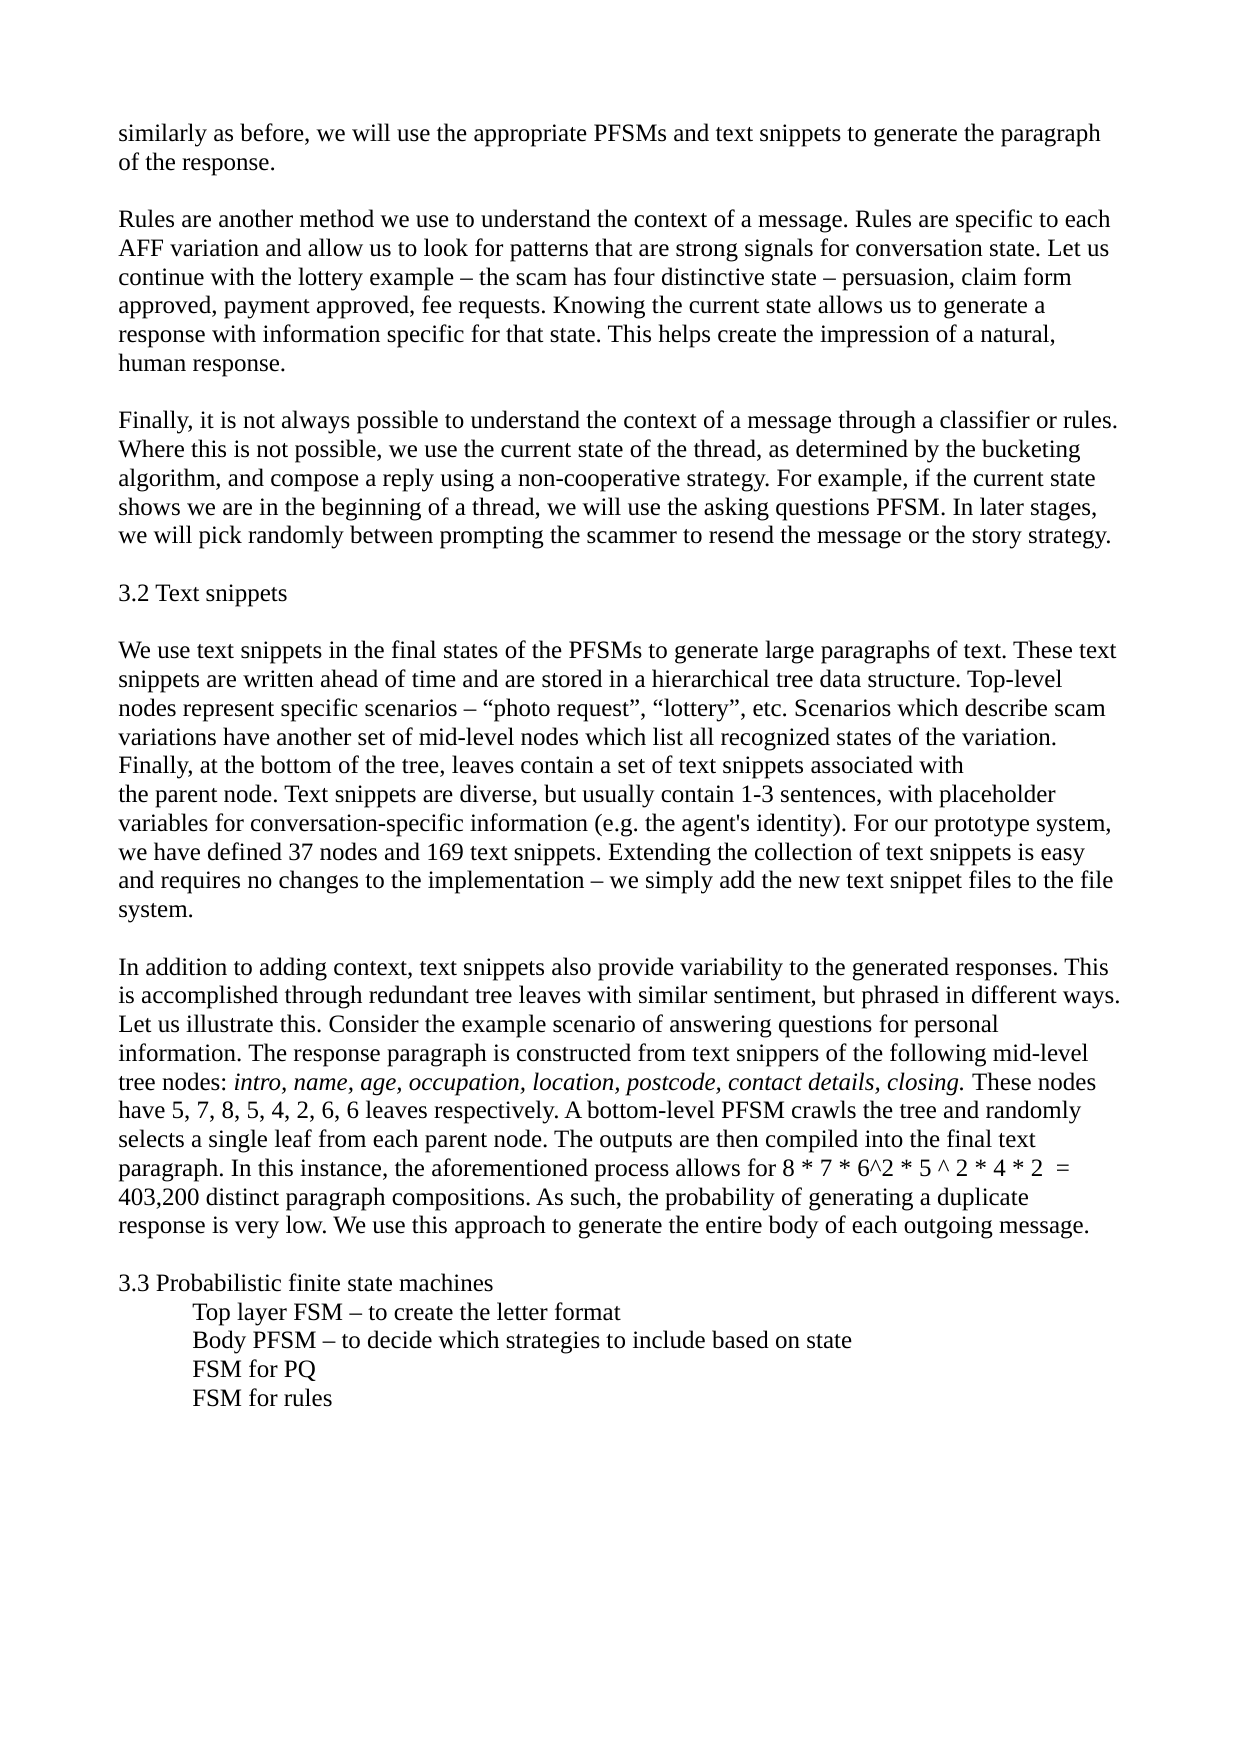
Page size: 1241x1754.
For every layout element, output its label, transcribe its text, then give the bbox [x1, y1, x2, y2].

text In addition to adding context, text snippets also provide variability to the generated responses. This is accomplished through redundant tree leaves with similar sentiment, but phrased in different ways. [118, 952, 1122, 1009]
text Top layer FSM – to create the letter format [118, 1297, 1122, 1326]
text Let us illustrate this. Consider the example scenario of answering questions for personal information. The response paragraph is constructed from text snippers of the following mid-level tree nodes: intro, name, age, occupation, location, postcode, contact details, closing. These nodes have 5, 7, 8, 5, 4, 2, 6, 6 leaves respectively. A bottom-level PFSM crawls the tree and randomly selects a single leaf from each parent node. The outputs are then compiled into the final text paragraph. In this instance, the aforementioned process allows for 8 * 7 * 6^2 * 5 ^ 2 * 4 * 2 = 403,200 distinct paragraph compositions. As such, the probability of generating a duplicate response is very low. We use this approach to generate the entire body of each outgoing message. [118, 1009, 1122, 1239]
text FSM for rules [118, 1383, 1122, 1412]
text FSM for PQ [118, 1354, 1122, 1383]
text Body PFSM – to decide which strategies to include based on state [118, 1326, 1122, 1354]
text similarly as before, we will use the appropriate PFSMs and text snippets to generate the paragraph of the response. [118, 118, 1122, 176]
text Rules are another method we use to understand the context of a message. Rules are specific to each AFF variation and allow us to look for patterns that are strong signals for conversation state. Let us continue with the lottery example – the scam has four distinctive state – persuasion, claim form approved, payment approved, fee requests. Knowing the current state allows us to generate a response with information specific for that state. This helps create the impression of a natural, human response. [118, 204, 1122, 377]
text the parent node. Text snippets are diverse, but usually contain 1-3 sentences, with placeholder variables for conversation-specific information (e.g. the agent's identity). For our prototype system, we have defined 37 nodes and 169 text snippets. Extending the collection of text snippets is easy and requires no changes to the implementation – we simply add the new text snippet files to the file system. [118, 779, 1122, 923]
text 3.3 Probabilistic finite state machines [118, 1268, 1122, 1297]
text We use text snippets in the final states of the PFSMs to generate large paragraphs of text. These text snippets are written ahead of time and are stored in a hierarchical tree data structure. Top-level nodes represent specific scenarios – “photo request”, “lottery”, etc. Scenarios which describe scam variations have another set of mid-level nodes which list all recognized states of the variation. Finally, at the bottom of the tree, leaves contain a set of text snippets associated with [118, 636, 1122, 779]
text Where this is not possible, we use the current state of the thread, as determined by the bucketing algorithm, and compose a reply using a non-cooperative strategy. For example, if the current state shows we are in the beginning of a thread, we will use the asking questions PFSM. In later stages, we will pick randomly between prompting the scammer to resend the message or the story strategy. [118, 434, 1122, 549]
text Finally, it is not always possible to understand the context of a message through a classifier or rules. [118, 406, 1122, 434]
text 3.2 Text snippets [118, 578, 1122, 607]
